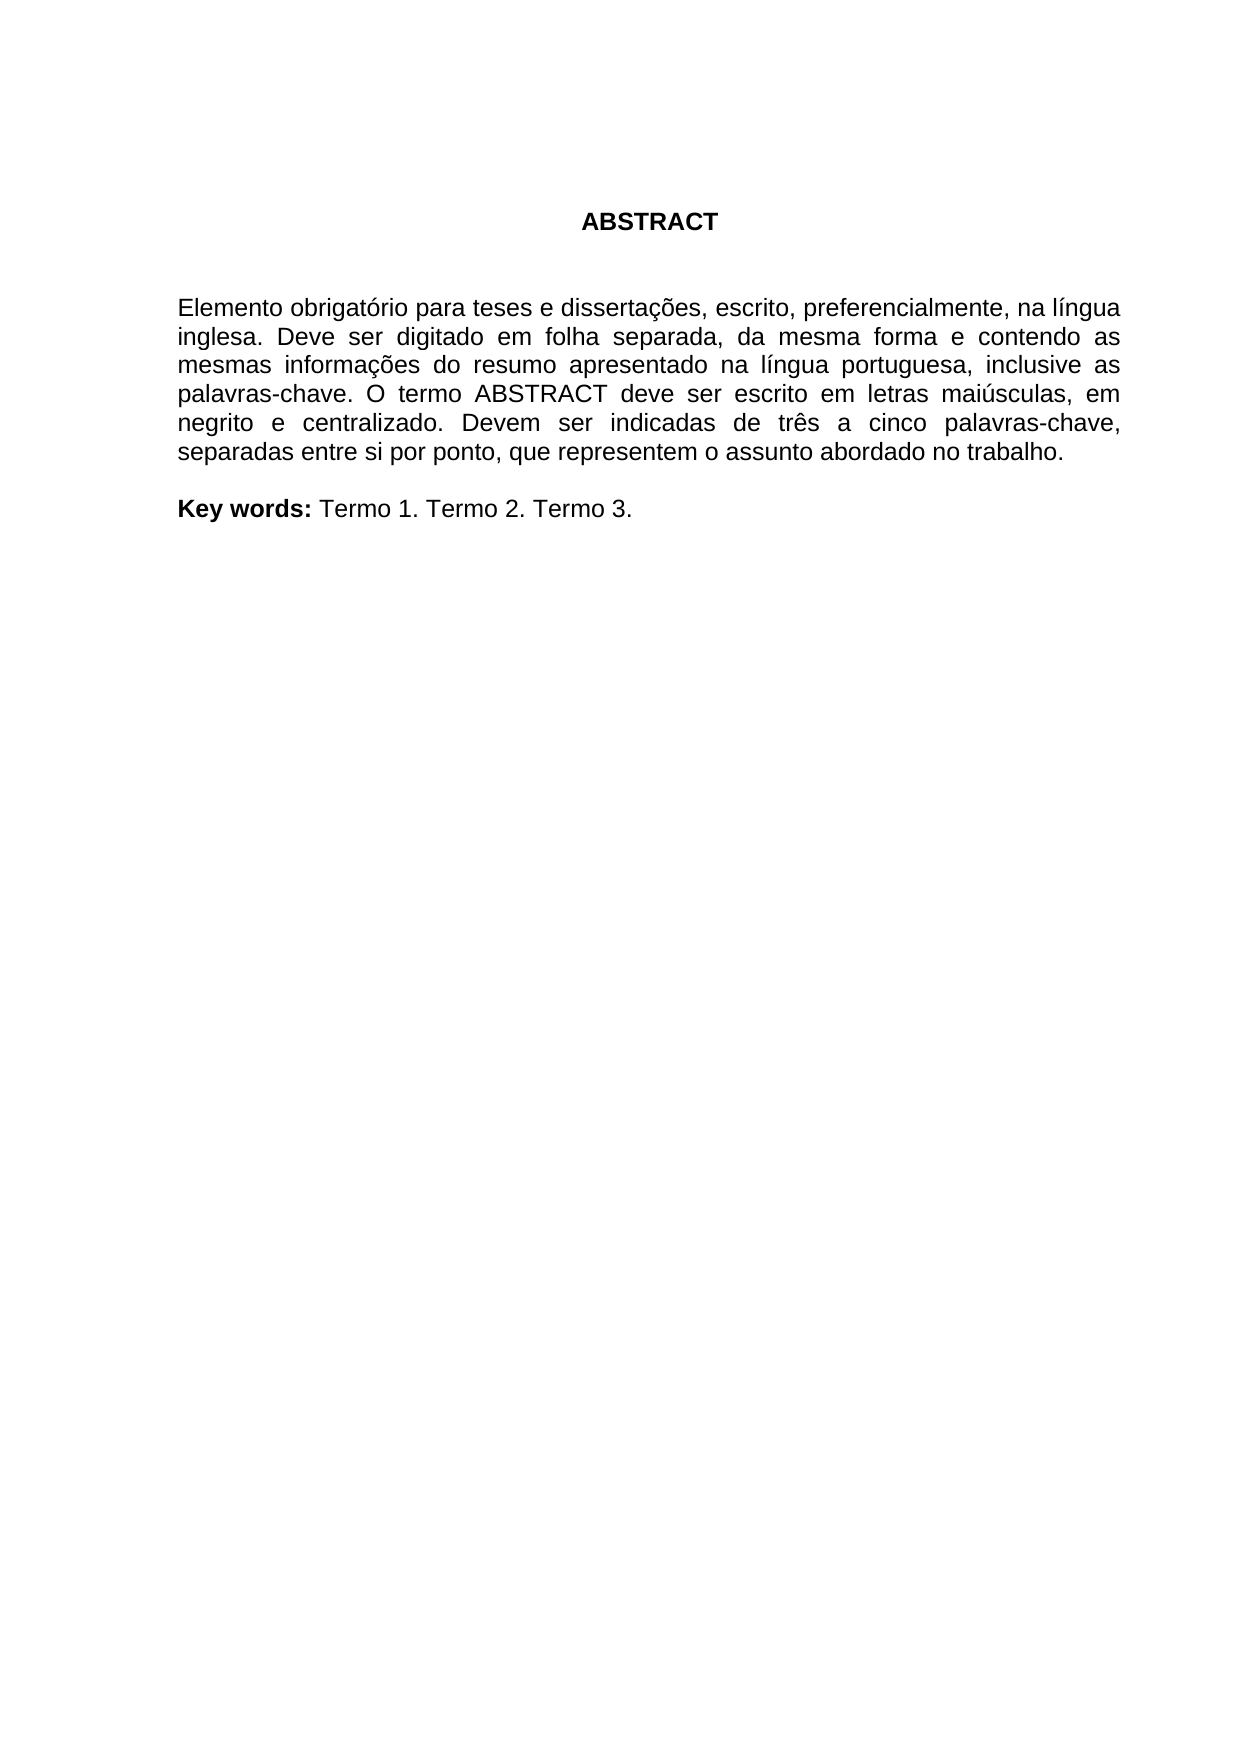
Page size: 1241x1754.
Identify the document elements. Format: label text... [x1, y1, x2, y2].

text Key words: Termo 1. Termo 2. Termo 3. [177, 494, 1122, 523]
text ABSTRACT [177, 207, 1122, 235]
text Elemento obrigatório para teses e dissertações, escrito, preferencialmente, na língua inglesa. Deve ser digitado em folha separada, da mesma forma e contendo as mesmas informações do resumo apresentado na língua portuguesa, inclusive as palavras-chave. O termo ABSTRACT deve ser escrito em letras maiúsculas, em negrito e centralizado. Devem ser indicadas de três a cinco palavras-chave, separadas entre si por ponto, que representem o assunto abordado no trabalho. [177, 293, 1122, 465]
